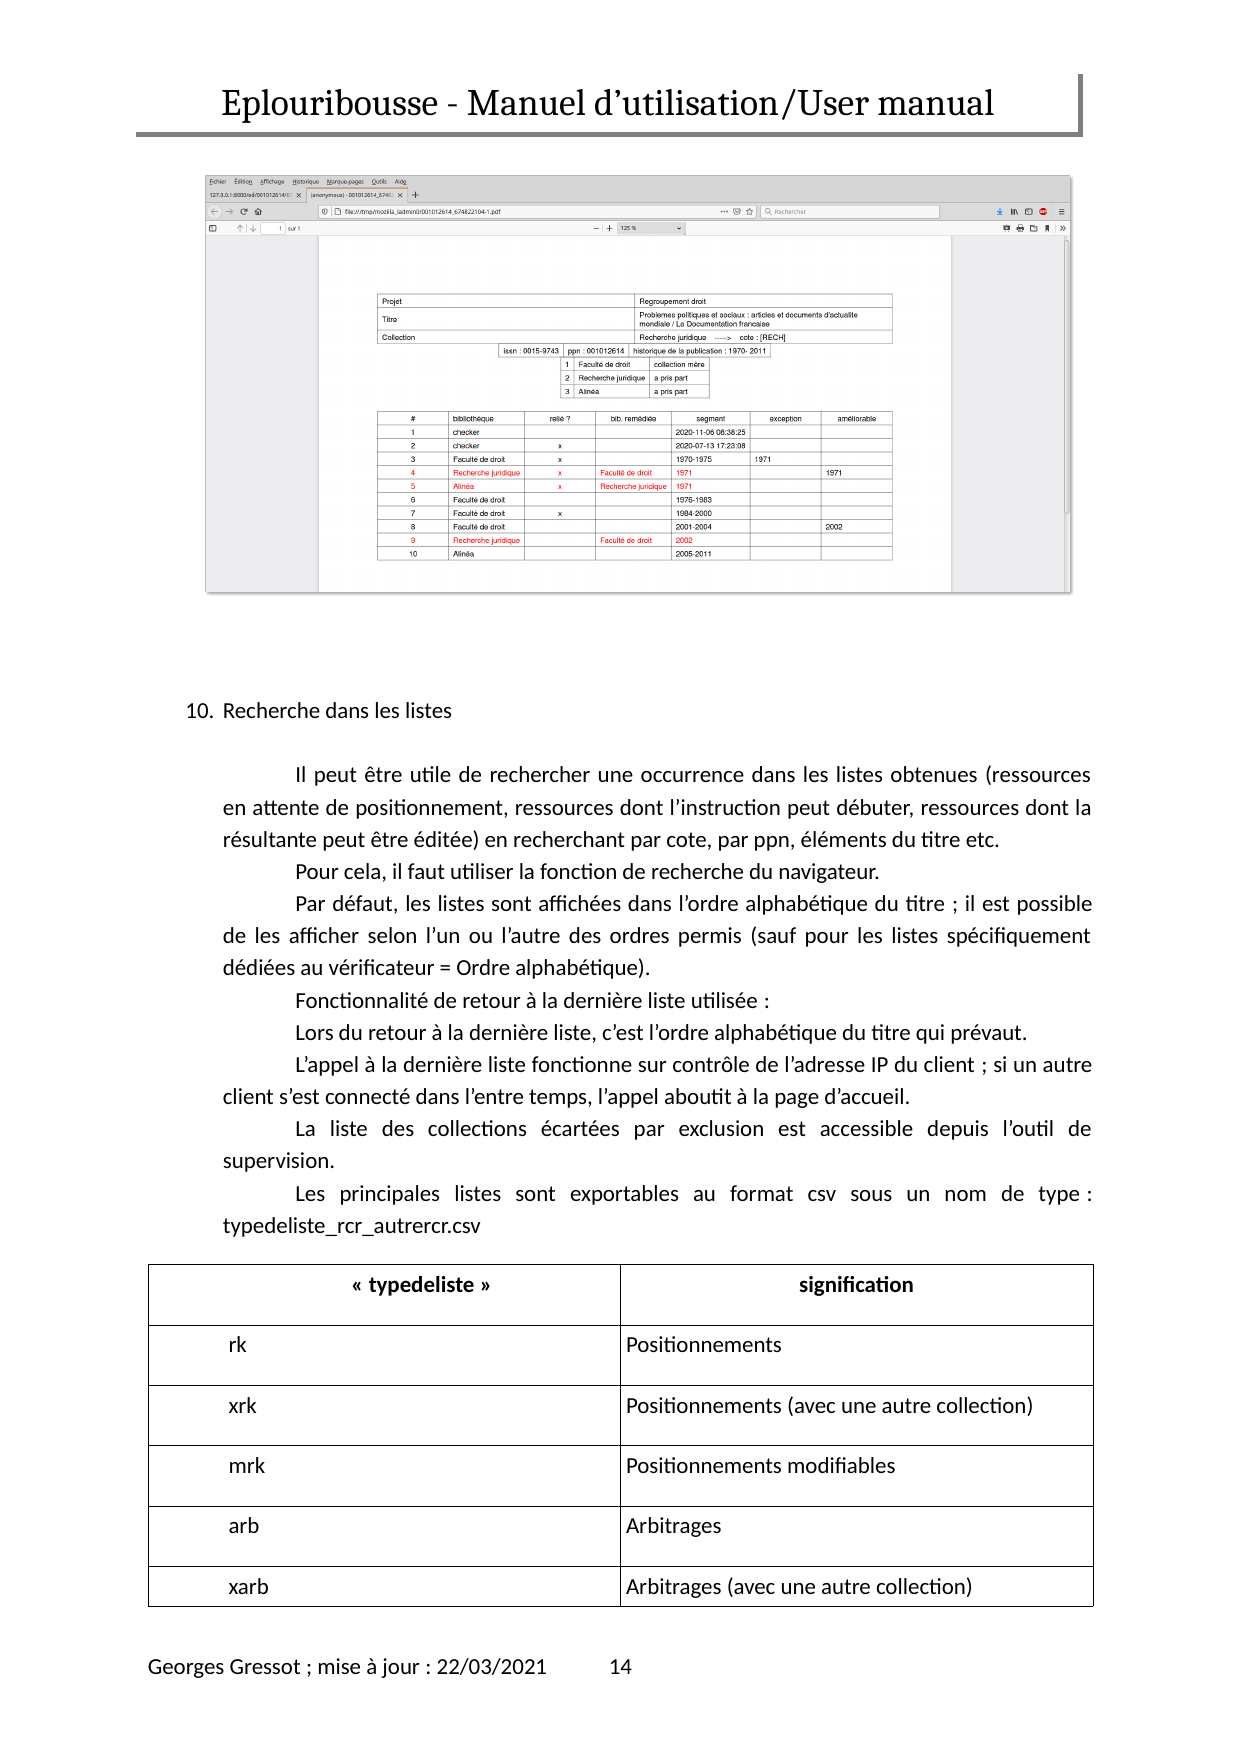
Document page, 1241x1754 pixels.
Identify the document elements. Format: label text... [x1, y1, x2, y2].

table_cell Positionnements modifiables [621, 1446, 1093, 1506]
table_header « typedeliste » [149, 1265, 620, 1324]
list Par défaut, les listes sont affichées dans l’ordre alphabétique du titre ; il est possible de les afficher selon l’un ou l’autre des ordres permis (sauf pour les listes spécifiquement dédiées au vérificateur = Ordre alphabétique). [223, 889, 1093, 982]
list La liste des collections écartées par exclusion est accessible depuis l’outil de supervision. [223, 1114, 1093, 1175]
picture [203, 173, 1074, 596]
table_cell xrk [149, 1386, 620, 1445]
list Il peut être utile de rechercher une occurrence dans les listes obtenues (ressources en attente de positionnement, ressources dont l’instruction peut débuter, ressources dont la résultante peut être éditée) en recherchant par cote, par ppn, éléments du titre etc. [223, 760, 1093, 853]
table_cell Positionnements (avec une autre collection) [621, 1386, 1093, 1445]
table_cell Arbitrages (avec une autre collection) [621, 1567, 1093, 1606]
list Fonctionnalité de retour à la dernière liste utilisée : [223, 986, 1093, 1014]
table_header signification [621, 1265, 1093, 1324]
list Les principales listes sont exportables au format csv sous un nom de type : typedeliste_rcr_autrercr.csv [223, 1179, 1093, 1239]
table_cell Arbitrages [621, 1507, 1093, 1566]
list Pour cela, il faut utiliser la fonction de recherche du navigateur. [223, 857, 1093, 885]
table_cell Positionnements [621, 1326, 1093, 1385]
table_cell arb [149, 1507, 620, 1566]
table_cell rk [149, 1326, 620, 1385]
table_cell mrk [149, 1446, 620, 1506]
list Lors du retour à la dernière liste, c’est l’ordre alphabétique du titre qui prévaut. [223, 1018, 1093, 1046]
list Recherche dans les listes [185, 696, 1093, 724]
table_cell xarb [149, 1567, 620, 1606]
list L’appel à la dernière liste fonctionne sur contrôle de l’adresse IP du client ; si un autre client s’est connecté dans l’entre temps, l’appel aboutit à la page d’accueil. [223, 1050, 1093, 1110]
